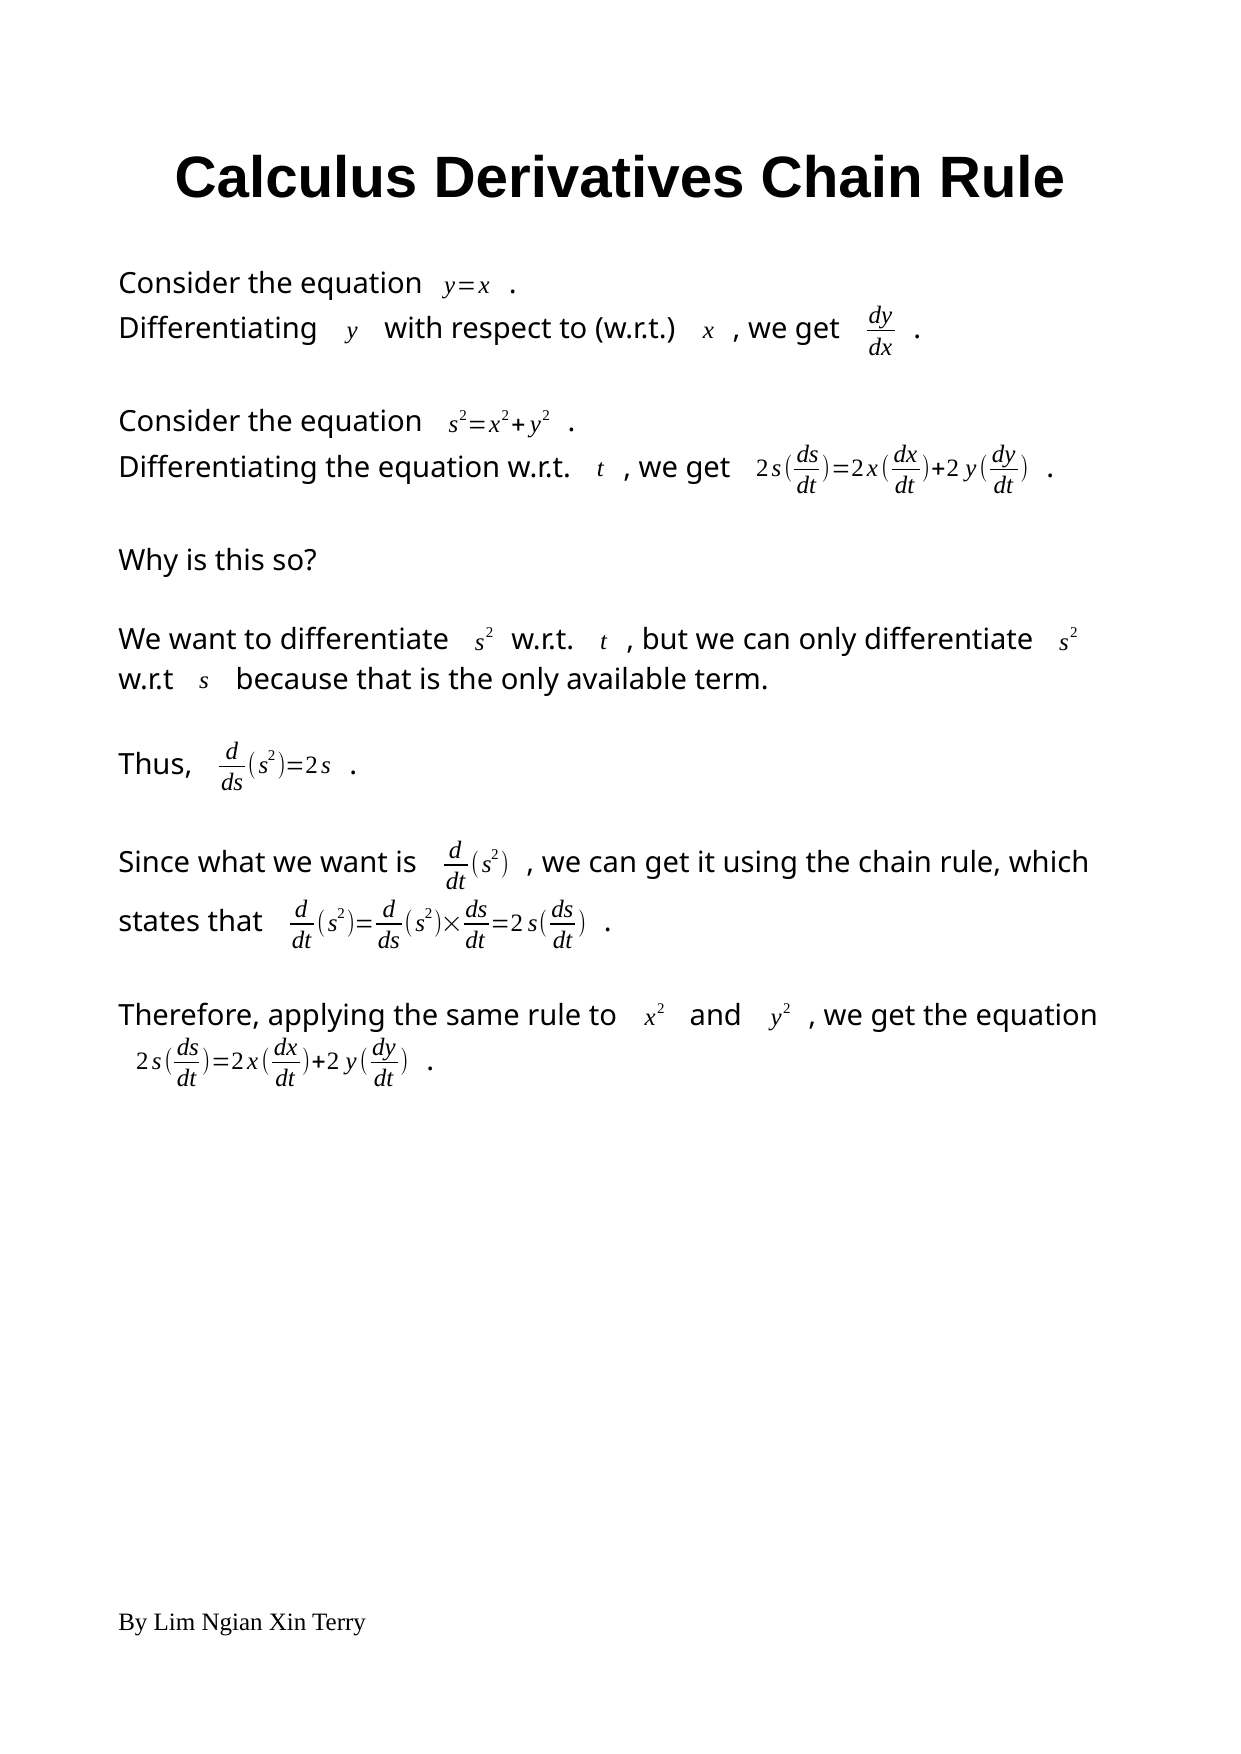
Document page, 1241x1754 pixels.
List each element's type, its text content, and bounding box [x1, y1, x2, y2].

title Calculus Derivatives Chain Rule [118, 143, 1122, 210]
text Consider the equation. [118, 262, 1122, 302]
text Thus, . [118, 737, 1122, 796]
text Differentiating the equation w.r.t. , we get . [118, 440, 1122, 499]
text Consider the equation . [118, 401, 1122, 440]
text Therefore, applying the same rule to and , we get the equation . [118, 994, 1122, 1092]
text Why is this so? [118, 539, 1122, 579]
text Differentiating with respect to (w.r.t.) , we get . [118, 302, 1122, 361]
text Since what we want is , we can get it using the chain rule, which states that . [118, 836, 1122, 954]
text We want to differentiate w.r.t. , but we can only differentiate w.r.t because that is the only available term. [118, 618, 1122, 698]
